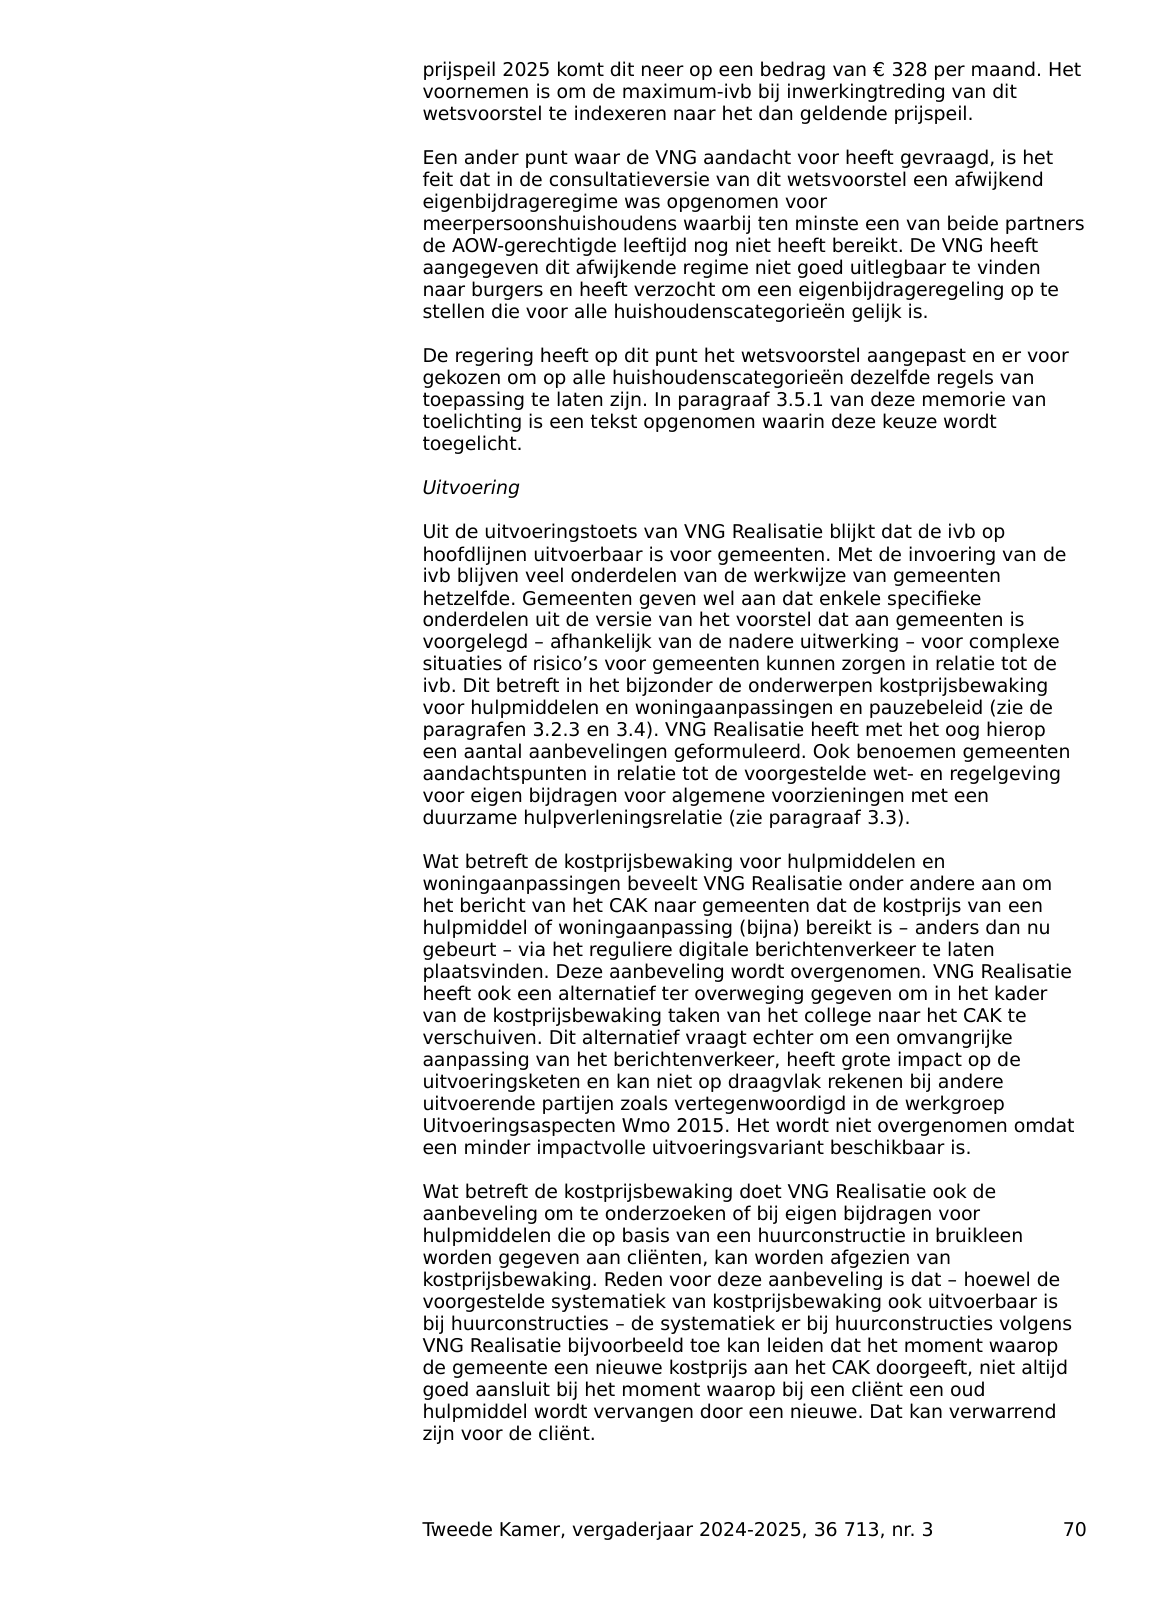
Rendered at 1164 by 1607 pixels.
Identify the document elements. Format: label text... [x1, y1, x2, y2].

subtitle Uitvoering [422, 477, 1087, 499]
text prijspeil 2025 komt dit neer op een bedrag van € 328 per maand. Het voornemen is om de maximum-ivb bij inwerkingtreding van dit wetsvoorstel te indexeren naar het dan geldende prijspeil. [422, 59, 1087, 125]
text Wat betreft de kostprijsbewaking voor hulpmiddelen en woningaanpassingen beveelt VNG Realisatie onder andere aan om het bericht van het CAK naar gemeenten dat de kostprijs van een hulpmiddel of woningaanpassing (bijna) bereikt is – anders dan nu gebeurt – via het reguliere digitale berichtenverkeer te laten plaatsvinden. Deze aanbeveling wordt overgenomen. VNG Realisatie heeft ook een alternatief ter overweging gegeven om in het kader van de kostprijsbewaking taken van het college naar het CAK te verschuiven. Dit alternatief vraagt echter om een omvangrijke aanpassing van het berichtenverkeer, heeft grote impact op de uitvoeringsketen en kan niet op draagvlak rekenen bij andere uitvoerende partijen zoals vertegenwoordigd in de werkgroep Uitvoeringsaspecten Wmo 2015. Het wordt niet overgenomen omdat een minder impactvolle uitvoeringsvariant beschikbaar is. [422, 851, 1087, 1159]
text De regering heeft op dit punt het wetsvoorstel aangepast en er voor gekozen om op alle huishoudenscategorieën dezelfde regels van toepassing te laten zijn. In paragraaf 3.5.1 van deze memorie van toelichting is een tekst opgenomen waarin deze keuze wordt toegelicht. [422, 345, 1087, 455]
text Wat betreft de kostprijsbewaking doet VNG Realisatie ook de aanbeveling om te onderzoeken of bij eigen bijdragen voor hulpmiddelen die op basis van een huurconstructie in bruikleen worden gegeven aan cliënten, kan worden afgezien van kostprijsbewaking. Reden voor deze aanbeveling is dat – hoewel de voorgestelde systematiek van kostprijsbewaking ook uitvoerbaar is bij huurconstructies – de systematiek er bij huurconstructies volgens VNG Realisatie bijvoorbeeld toe kan leiden dat het moment waarop de gemeente een nieuwe kostprijs aan het CAK doorgeeft, niet altijd goed aansluit bij het moment waarop bij een cliënt een oud hulpmiddel wordt vervangen door een nieuwe. Dat kan verwarrend zijn voor de cliënt. [422, 1181, 1087, 1445]
text Uit de uitvoeringstoets van VNG Realisatie blijkt dat de ivb op hoofdlijnen uitvoerbaar is voor gemeenten. Met de invoering van de ivb blijven veel onderdelen van de werkwijze van gemeenten hetzelfde. Gemeenten geven wel aan dat enkele specifieke onderdelen uit de versie van het voorstel dat aan gemeenten is voorgelegd – afhankelijk van de nadere uitwerking – voor complexe situaties of risico’s voor gemeenten kunnen zorgen in relatie tot de ivb. Dit betreft in het bijzonder de onderwerpen kostprijsbewaking voor hulpmiddelen en woningaanpassingen en pauzebeleid (zie de paragrafen 3.2.3 en 3.4). VNG Realisatie heeft met het oog hierop een aantal aanbevelingen geformuleerd. Ook benoemen gemeenten aandachtspunten in relatie tot de voorgestelde wet- en regelgeving voor eigen bijdragen voor algemene voorzieningen met een duurzame hulpverleningsrelatie (zie paragraaf 3.3). [422, 521, 1087, 829]
text Een ander punt waar de VNG aandacht voor heeft gevraagd, is het feit dat in de consultatieversie van dit wetsvoorstel een afwijkend eigenbijdrageregime was opgenomen voor meerpersoonshuishoudens waarbij ten minste een van beide partners de AOW-gerechtigde leeftijd nog niet heeft bereikt. De VNG heeft aangegeven dit afwijkende regime niet goed uitlegbaar te vinden naar burgers en heeft verzocht om een eigenbijdrageregeling op te stellen die voor alle huishoudenscategorieën gelijk is. [422, 147, 1087, 323]
